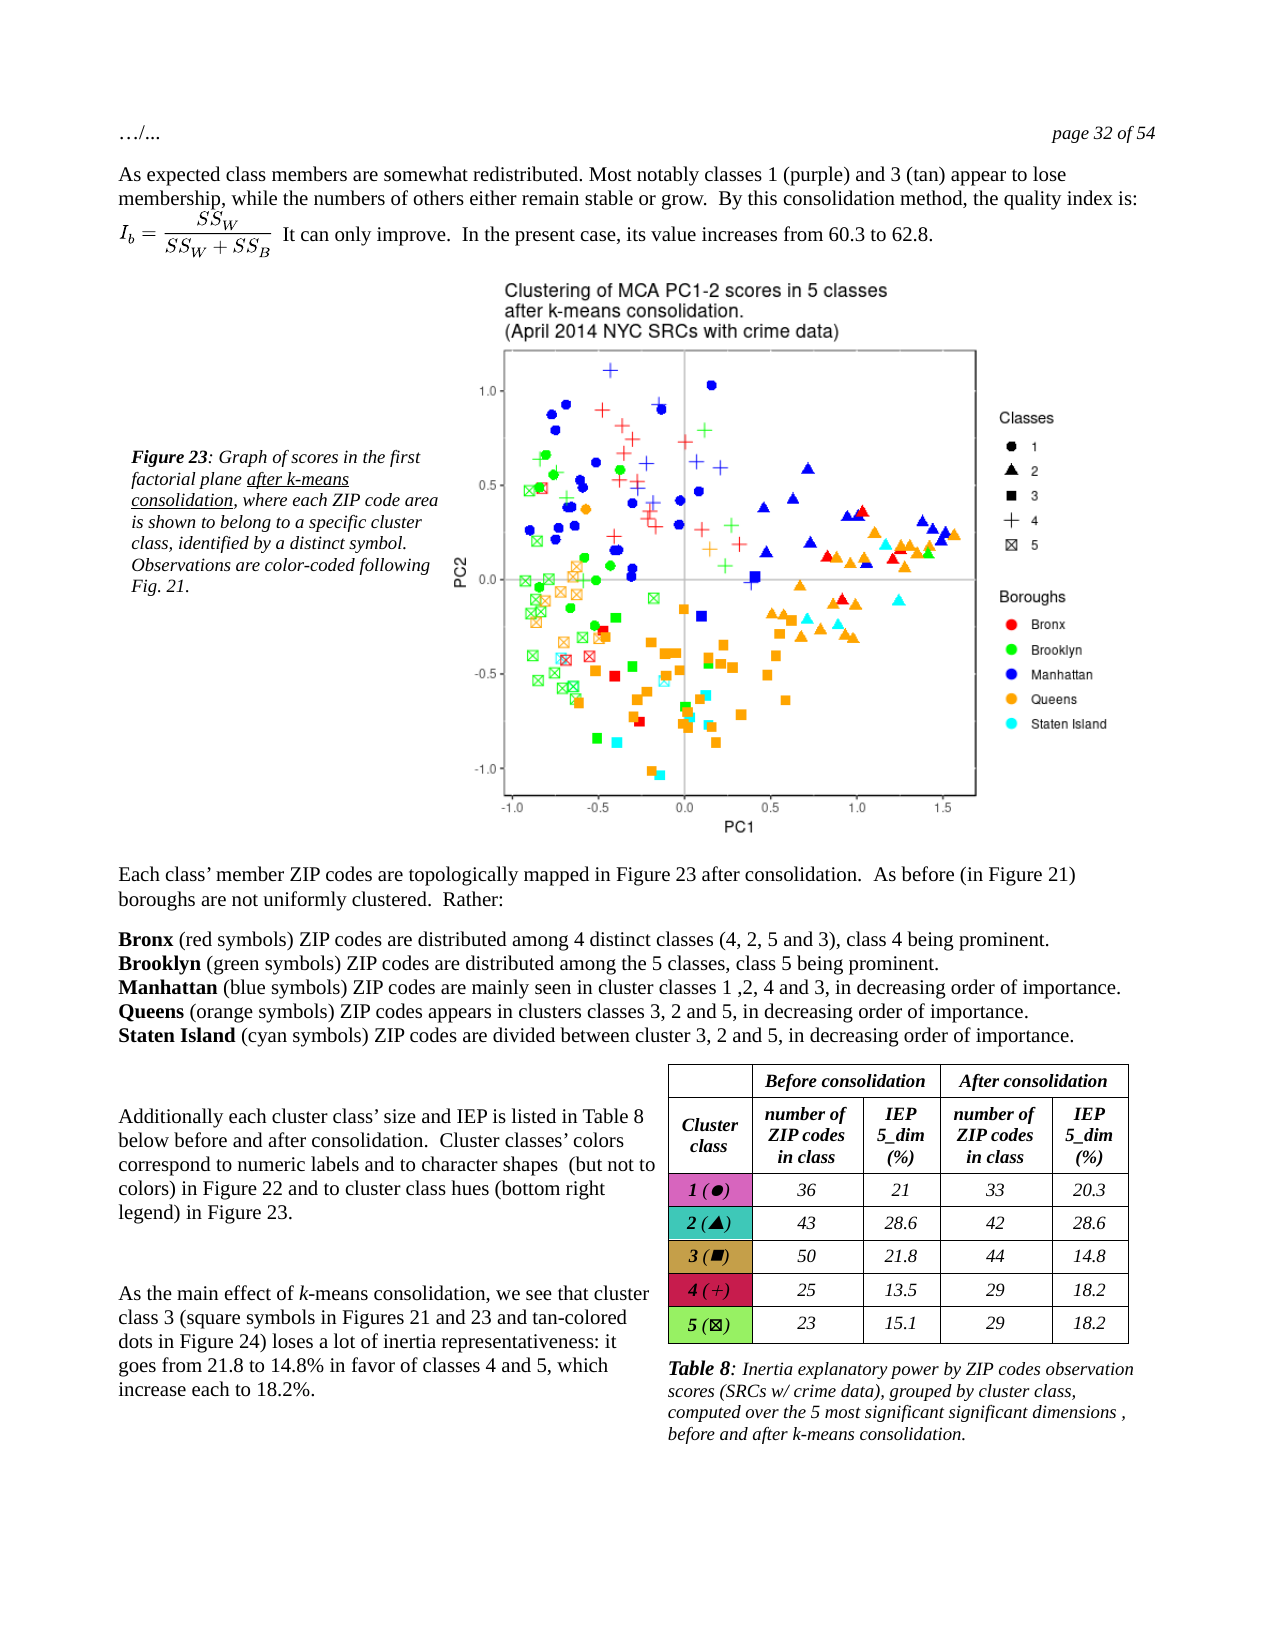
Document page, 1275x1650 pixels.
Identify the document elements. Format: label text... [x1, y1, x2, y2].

table_cell 1 (●) [669, 1174, 752, 1206]
table_cell 4 () [669, 1274, 752, 1306]
table_cell 21 [864, 1174, 940, 1206]
table_cell IEP 5_dim (%) [1053, 1098, 1128, 1173]
table_cell 13.5 [864, 1274, 940, 1306]
table_cell 18.2 [1053, 1274, 1128, 1306]
table_cell number of ZIP codes in class [753, 1098, 863, 1173]
list [656, 1052, 1154, 1463]
table_cell 18.2 [1053, 1307, 1128, 1343]
list As expected class members are somewhat redistributed. Most notably classes 1 (purple) and 3 (tan) appear to lose membership, while the numbers of others either remain stable or grow. By this consolidation method, the quality index is: It can only improve. In the present case, its value increases from 60.3 to 62.8. [118, 162, 1157, 258]
table_cell 25 [753, 1274, 863, 1306]
table_cell IEP 5_dim (%) [864, 1098, 940, 1173]
table_cell 36 [753, 1174, 863, 1206]
table_cell 21.8 [864, 1241, 940, 1273]
list Each class’ member ZIP codes are topologically mapped in Figure 23 after consolidation. As before (in Figure 21) boroughs are not uniformly clustered. Rather: [118, 273, 1157, 911]
table_cell 2 (▲) [669, 1207, 752, 1239]
table_cell number of ZIP codes in class [941, 1098, 1052, 1173]
table_cell 28.6 [864, 1207, 940, 1239]
table_cell 14.8 [1053, 1241, 1128, 1273]
list Bronx (red symbols) ZIP codes are distributed among 4 distinct classes (4, 2, 5 and 3), class 4 being prominent. Brooklyn (green symbols) ZIP codes are distributed among the 5 classes, class 5 being prominent. Manhattan (blue symbols) ZIP codes are mainly seen in cluster classes 1 ,2, 4 and 3, in decreasing order of importance. Queens (orange symbols) ZIP codes appears in clusters classes 3, 2 and 5, in decreasing order of importance. Staten Island (cyan symbols) ZIP codes are divided between cluster 3, 2 and 5, in decreasing order of importance. [118, 927, 1157, 1047]
table_cell 5 (⊠) [669, 1307, 752, 1343]
table_cell 29 [941, 1274, 1052, 1306]
table_header [669, 1065, 752, 1097]
table_cell 20.3 [1053, 1174, 1128, 1206]
list Additionally each cluster class’ size and IEP is listed in Table 8 below before and after consolidation. Cluster classes’ colors correspond to numeric labels and to character shapes (but not to colors) in Figure 22 and to cluster class hues (bottom right legend) in Figure 23. [118, 1104, 656, 1224]
table_header Before consolidation [753, 1065, 940, 1097]
table_cell 23 [753, 1307, 863, 1343]
table_cell 42 [941, 1207, 1052, 1239]
list Figure 23: Graph of scores in the first factorial plane after k-means consolidation, where each ZIP code area is shown to belong to a specific cluster class, identified by a distinct symbol. Observations are color-coded following Fig. 21. [131, 446, 451, 597]
list Table 8: Inertia explanatory power by ZIP codes observation scores (SRCs w/ crime data), grouped by cluster class, computed over the 5 most significant significant dimensions , before and after k-means consolidation. [668, 1355, 1143, 1444]
picture [451, 281, 1118, 839]
table_cell Cluster class [669, 1098, 752, 1173]
table_cell 43 [753, 1207, 863, 1239]
table_cell 28.6 [1053, 1207, 1128, 1239]
table_cell 50 [753, 1241, 863, 1273]
table_header After consolidation [941, 1065, 1128, 1097]
table_cell 29 [941, 1307, 1052, 1343]
table_cell 44 [941, 1241, 1052, 1273]
table_cell 3 (■) [669, 1241, 752, 1273]
table_cell 15.1 [864, 1307, 940, 1343]
text As the main effect of k-means consolidation, we see that cluster class 3 (square symbols in Figures 21 and 23 and tan-colored dots in Figure 24) loses a lot of inertia representativeness: it goes from 21.8 to 14.8% in favor of classes 4 and 5, which increase each to 18.2%. [118, 1281, 656, 1401]
table_cell 33 [941, 1174, 1052, 1206]
